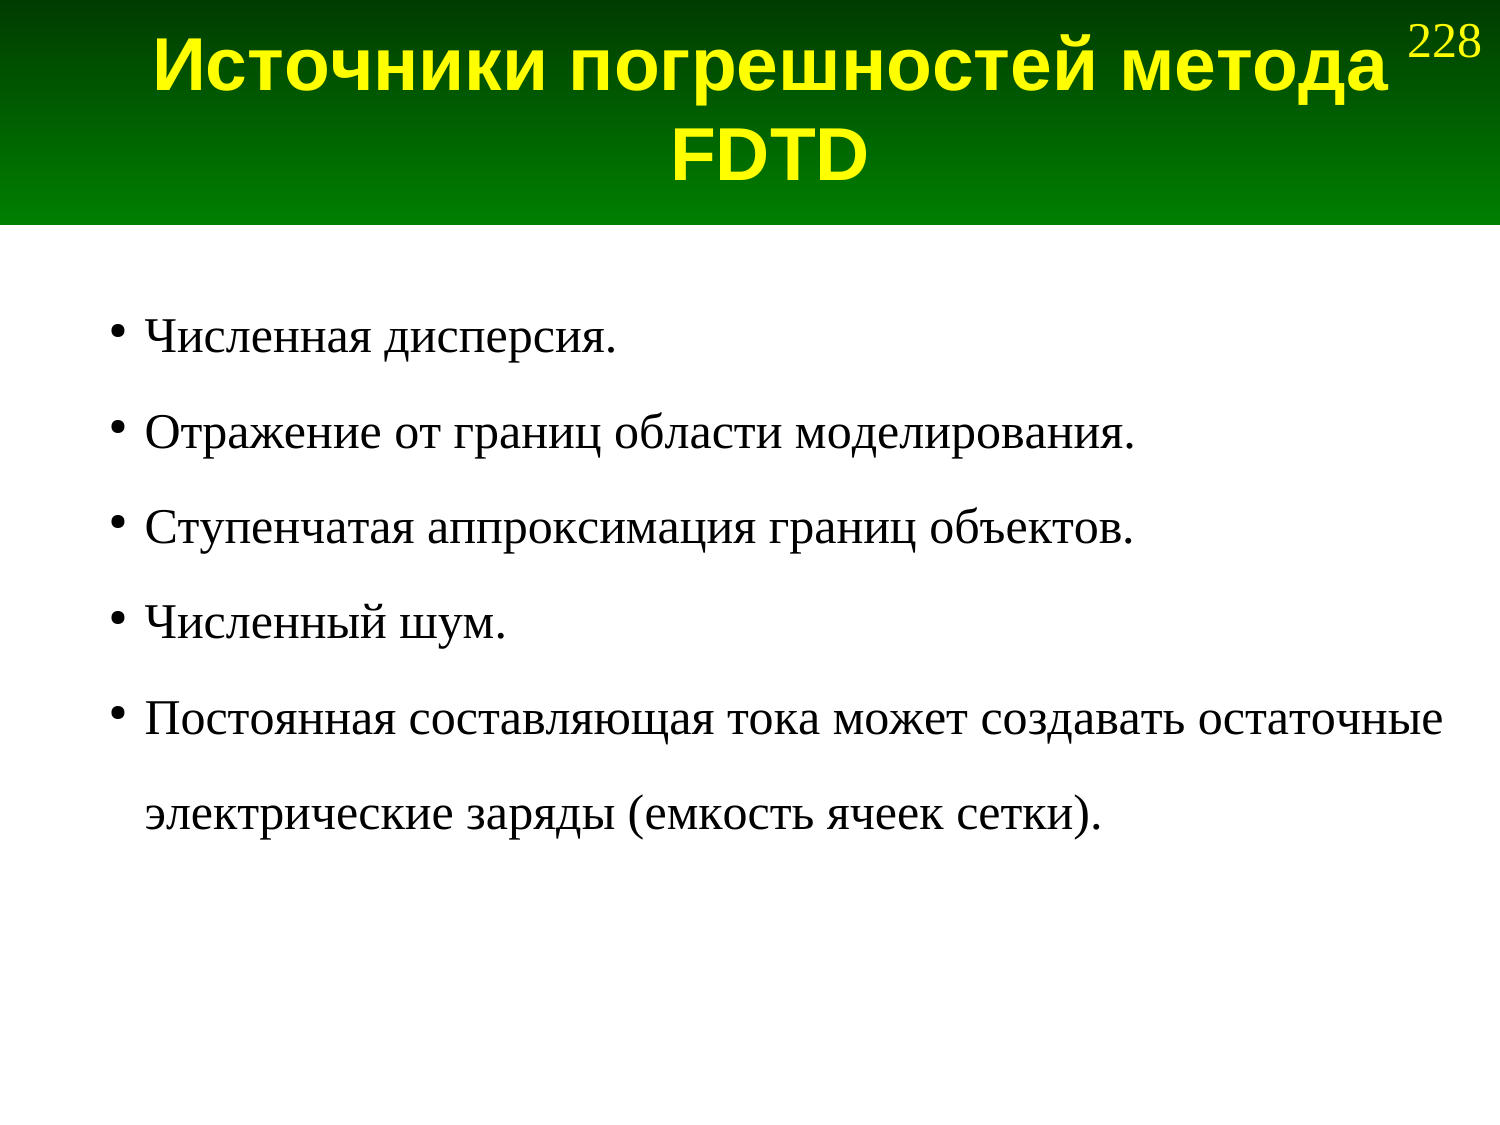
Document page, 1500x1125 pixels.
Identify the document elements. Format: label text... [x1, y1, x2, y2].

title Источники погрешностей метода FDTD [100, 7, 1441, 204]
text_box Численная дисперсия. Отражение от границ области моделирования. Ступенчатая аппроксимация границ объектов. Численный шум. Постоянная составляющая тока может создавать остаточные электрические заряды (емкость ячеек сетки). [94, 295, 1460, 848]
